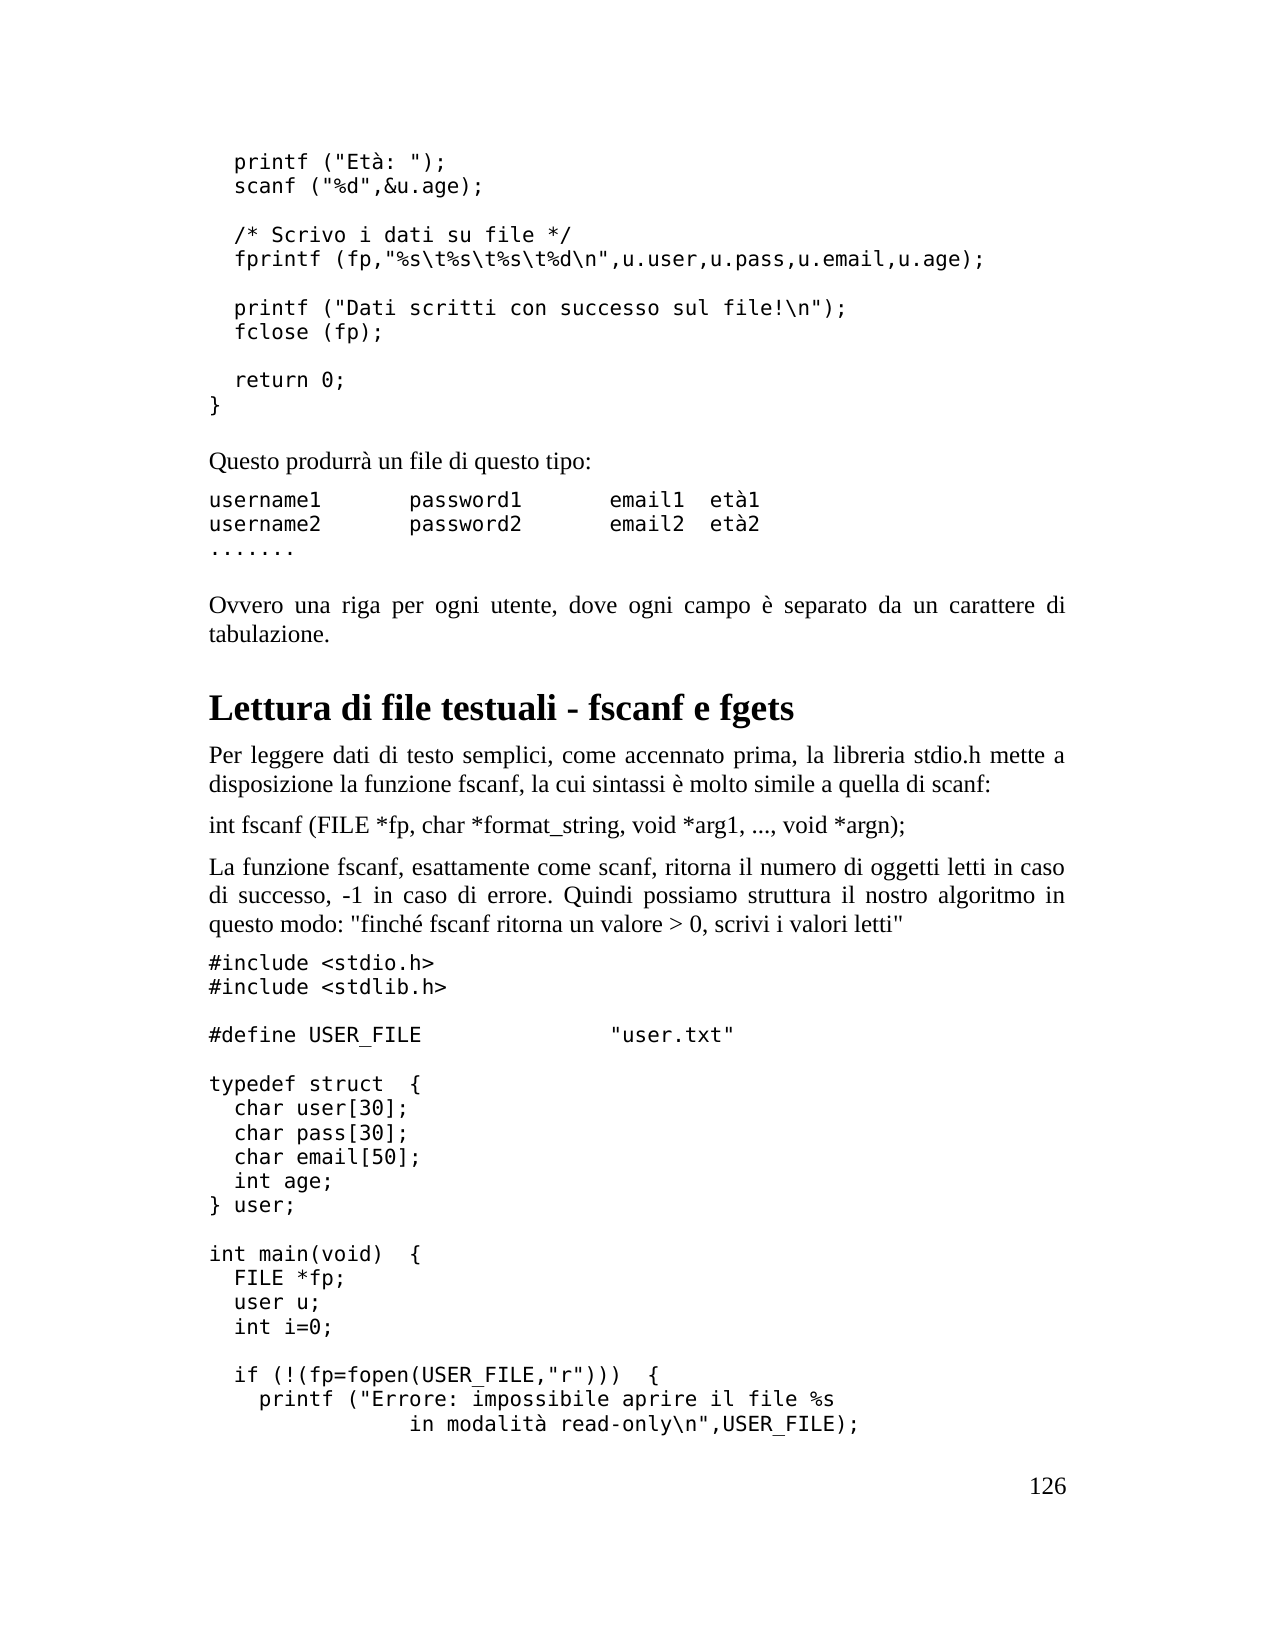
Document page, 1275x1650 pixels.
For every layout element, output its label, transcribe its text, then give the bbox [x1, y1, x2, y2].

subtitle Lettura di file testuali - fscanf e fgets [208, 685, 1066, 728]
text int i=0; [208, 1315, 1066, 1339]
text #include <stdlib.h> [208, 975, 1066, 999]
text int fscanf (FILE *fp, char *format_string, void *arg1, ..., void *argn); [208, 811, 1066, 839]
text return 0; [208, 368, 1066, 393]
text user u; [208, 1290, 1066, 1315]
text #include <stdio.h> [208, 951, 1066, 975]
text if (!(fp=fopen(USER_FILE,"r"))) { [208, 1363, 1066, 1387]
text } [208, 393, 1066, 417]
text Per leggere dati di testo semplici, come accennato prima, la libreria stdio.h mette a disposizione la funzione fscanf, la cui sintassi è molto simile a quella di scanf: [208, 741, 1066, 798]
text typedef struct { [208, 1072, 1066, 1096]
text #define USER_FILE "user.txt" [208, 1023, 1066, 1048]
text } user; [208, 1193, 1066, 1218]
text printf ("Errore: impossibile aprire il file %s [208, 1387, 1066, 1412]
text printf ("Dati scritti con successo sul file!\n"); [208, 296, 1066, 320]
text username2 password2 email2 età2 [208, 512, 1066, 536]
text /* Scrivo i dati su file */ [208, 223, 1066, 247]
text char user[30]; [208, 1096, 1066, 1121]
text FILE *fp; [208, 1266, 1066, 1290]
text char pass[30]; [208, 1121, 1066, 1145]
text char email[50]; [208, 1145, 1066, 1169]
text scanf ("%d",&u.age); [208, 174, 1066, 198]
text printf ("Età: "); [208, 150, 1066, 174]
text ....... [208, 536, 1066, 561]
text in modalità read-only\n",USER_FILE); [208, 1412, 1066, 1436]
text La funzione fscanf, esattamente come scanf, ritorna il numero di oggetti letti in caso di successo, -1 in caso di errore. Quindi possiamo struttura il nostro algoritmo in questo modo: "finché fscanf ritorna un valore > 0, scrivi i valori letti" [208, 852, 1066, 938]
text Questo produrrà un file di questo tipo: [208, 446, 1066, 475]
text int main(void) { [208, 1242, 1066, 1266]
text int age; [208, 1169, 1066, 1193]
text Ovvero una riga per ogni utente, dove ogni campo è separato da un carattere di tabulazione. [208, 590, 1066, 647]
text fprintf (fp,"%s\t%s\t%s\t%d\n",u.user,u.pass,u.email,u.age); [208, 247, 1066, 271]
text username1 password1 email1 età1 [208, 488, 1066, 512]
text fclose (fp); [208, 320, 1066, 344]
